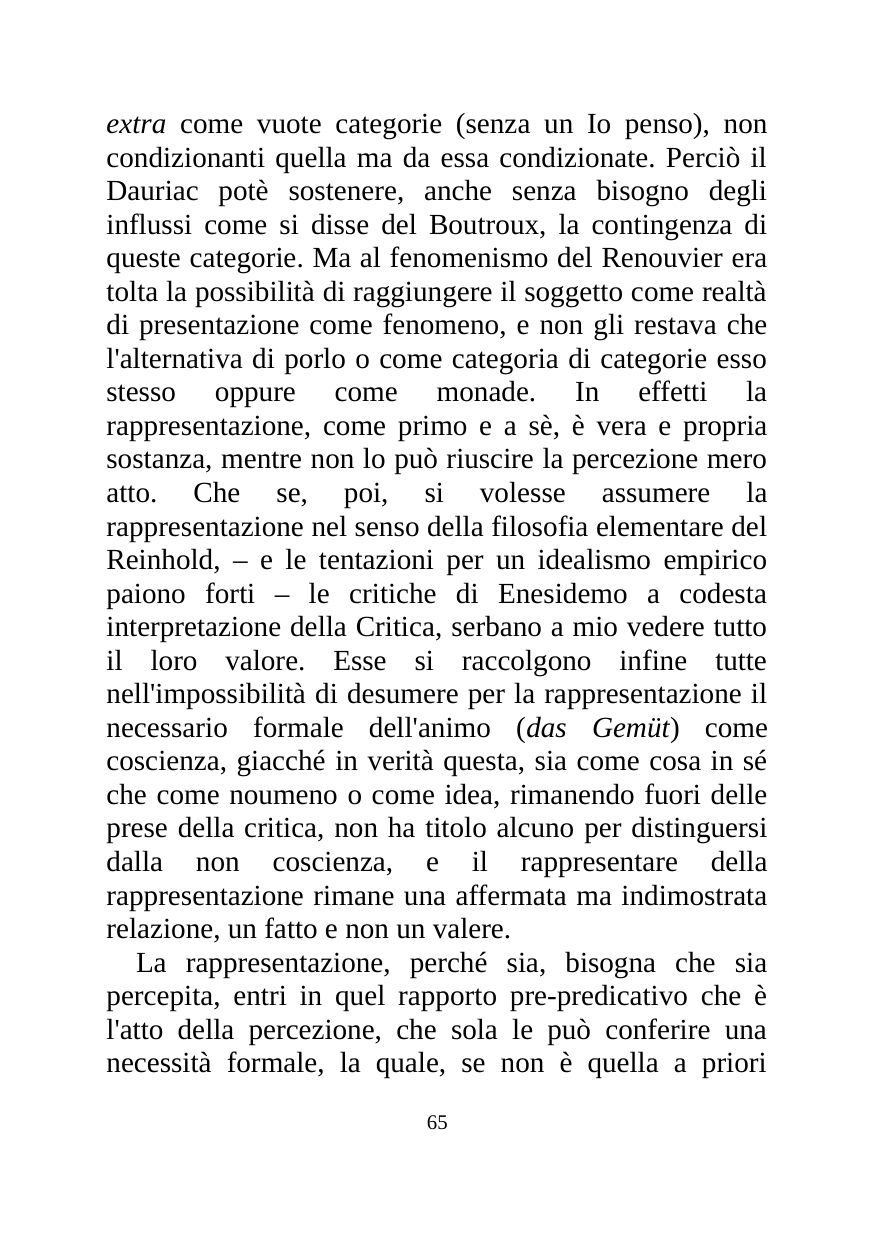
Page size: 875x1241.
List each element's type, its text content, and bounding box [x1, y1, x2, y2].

text La rappresentazione, perché sia, bisogna che sia percepita, entri in quel rapporto pre-predicativo che è l'atto della percezione, che sola le può conferire una necessità formale, la quale, se non è quella a priori [106, 945, 768, 1079]
text extra come vuote categorie (senza un Io penso), non condizionanti quella ma da essa condizionate. Perciò il Dauriac potè sostenere, anche senza bisogno degli influssi come si disse del Boutroux, la contingenza di queste categorie. Ma al fenomenismo del Renouvier era tolta la possibilità di raggiungere il soggetto come realtà di presentazione come fenomeno, e non gli restava che l'alternativa di porlo o come categoria di categorie esso stesso oppure come monade. In effetti la rappresentazione, come primo e a sè, è vera e propria sostanza, mentre non lo può riuscire la percezione mero atto. Che se, poi, si volesse assumere la rappresentazione nel senso della filosofia elementare del Reinhold, – e le tentazioni per un idealismo empirico paiono forti – le critiche di Enesidemo a codesta interpretazione della Critica, serbano a mio vedere tutto il loro valore. Esse si raccolgono infine tutte nell'impossibilità di desumere per la rappresentazione il necessario formale dell'animo (das Gemüt) come coscienza, giacché in verità questa, sia come cosa in sé che come noumeno o come idea, rimanendo fuori delle prese della critica, non ha titolo alcuno per distinguersi dalla non coscienza, e il rappresentare della rappresentazione rimane una affermata ma indimostrata relazione, un fatto e non un valere. [106, 106, 768, 945]
